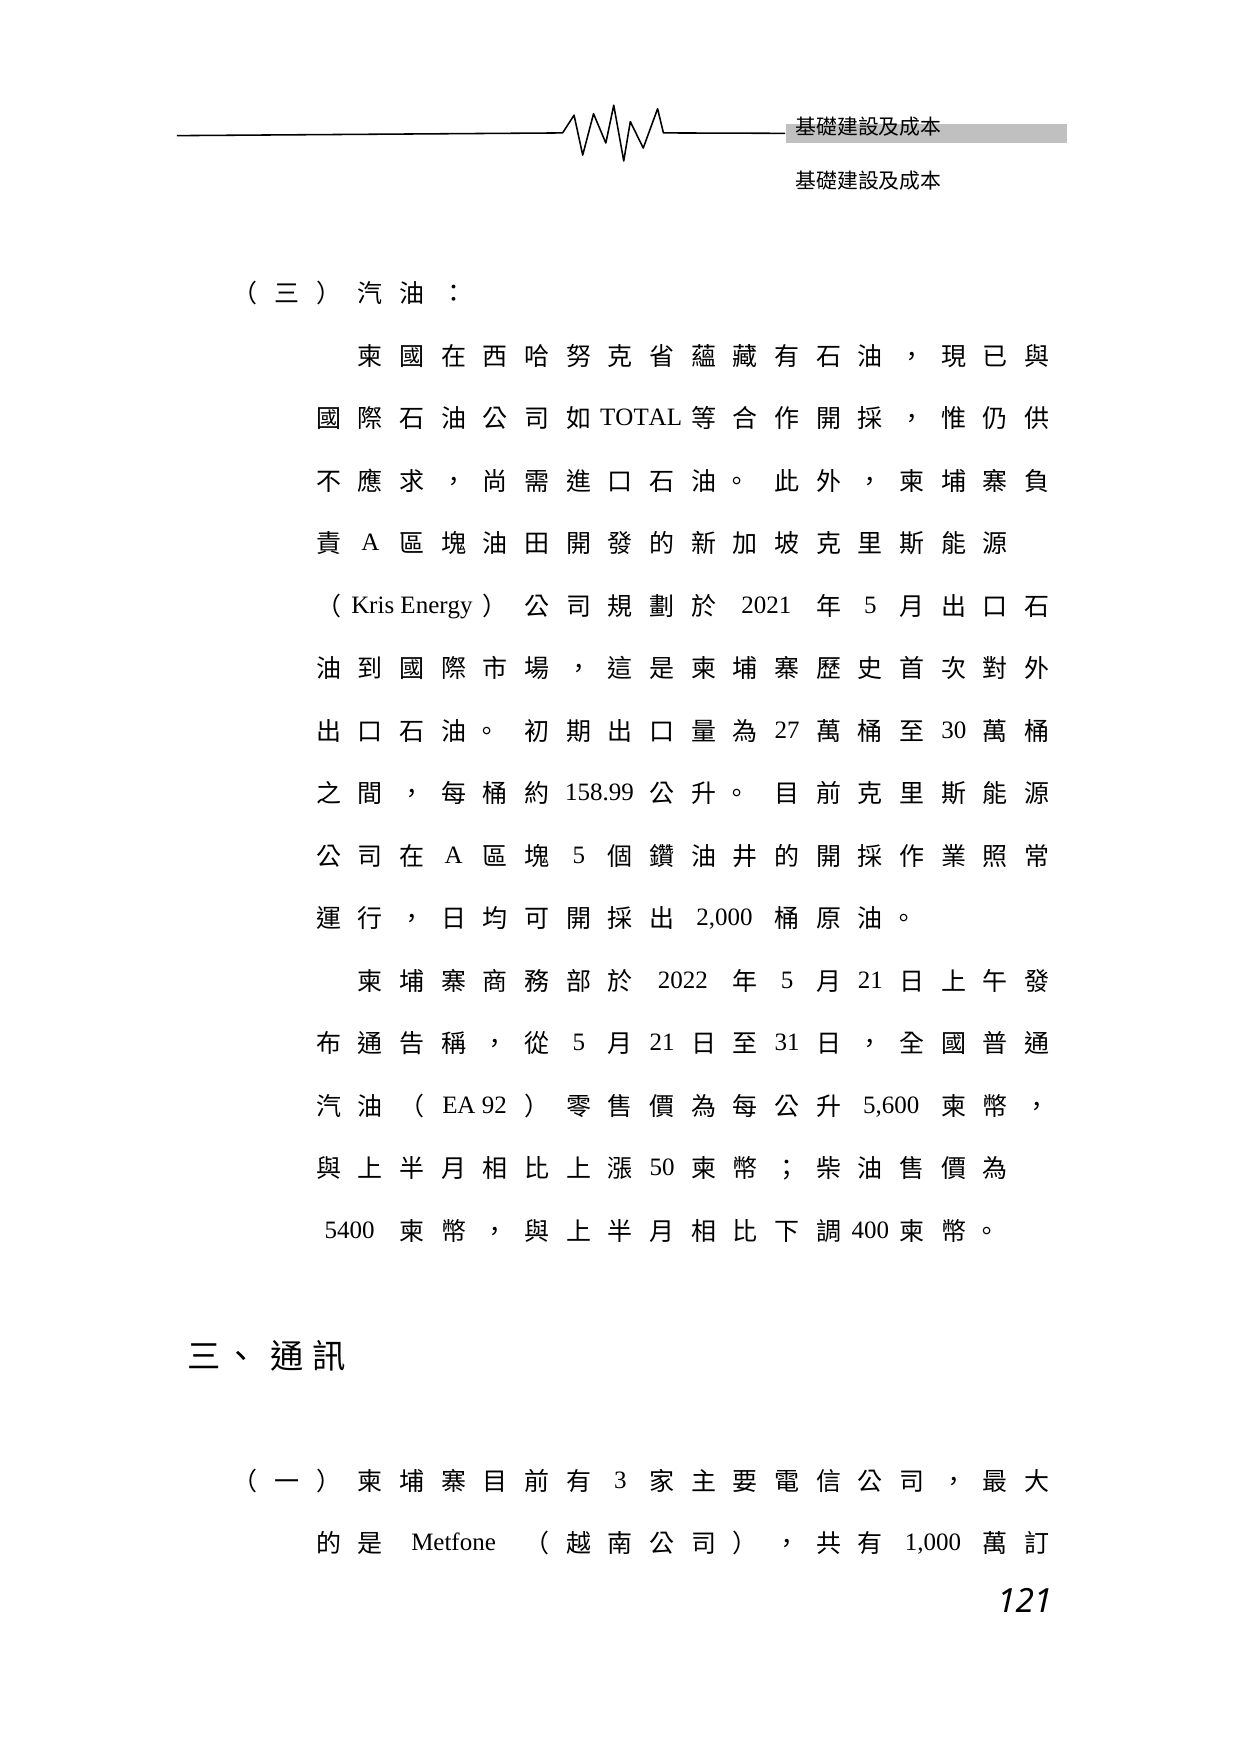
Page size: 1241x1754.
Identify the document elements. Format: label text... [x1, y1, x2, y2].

text 三、通訊 [183, 1313, 1058, 1375]
text （一）柬埔寨目前有3家主要電信公司，最大的是Metfone（越南公司），共有1,000萬訂 [207, 1438, 1058, 1563]
text 柬國在西哈努克省蘊藏有石油，現已與國際石油公司如TOTAL等合作開採，惟仍供不應求，尚需進口石油。此外，柬埔寨負責A區塊油田開發的新加坡克里斯能源（Kris Energy）公司規劃於2021年5月出口石油到國際市場，這是柬埔寨歷史首次對外出口石油。初期出口量為27萬桶至30萬桶之間，每桶約158.99公升。目前克里斯能源公司在A區塊5個鑽油井的開採作業照常運行，日均可開採出2,000桶原油。 [281, 313, 1058, 938]
text （三）汽油： [207, 250, 1058, 313]
text 柬埔寨商務部於2022年5月21日上午發布通告稱，從5月21日至31日，全國普通汽油（EA 92）零售價為每公升5,600柬幣，與上半月相比上漲50柬幣；柴油售價為5400柬幣，與上半月相比下調400柬幣。 [281, 938, 1058, 1250]
